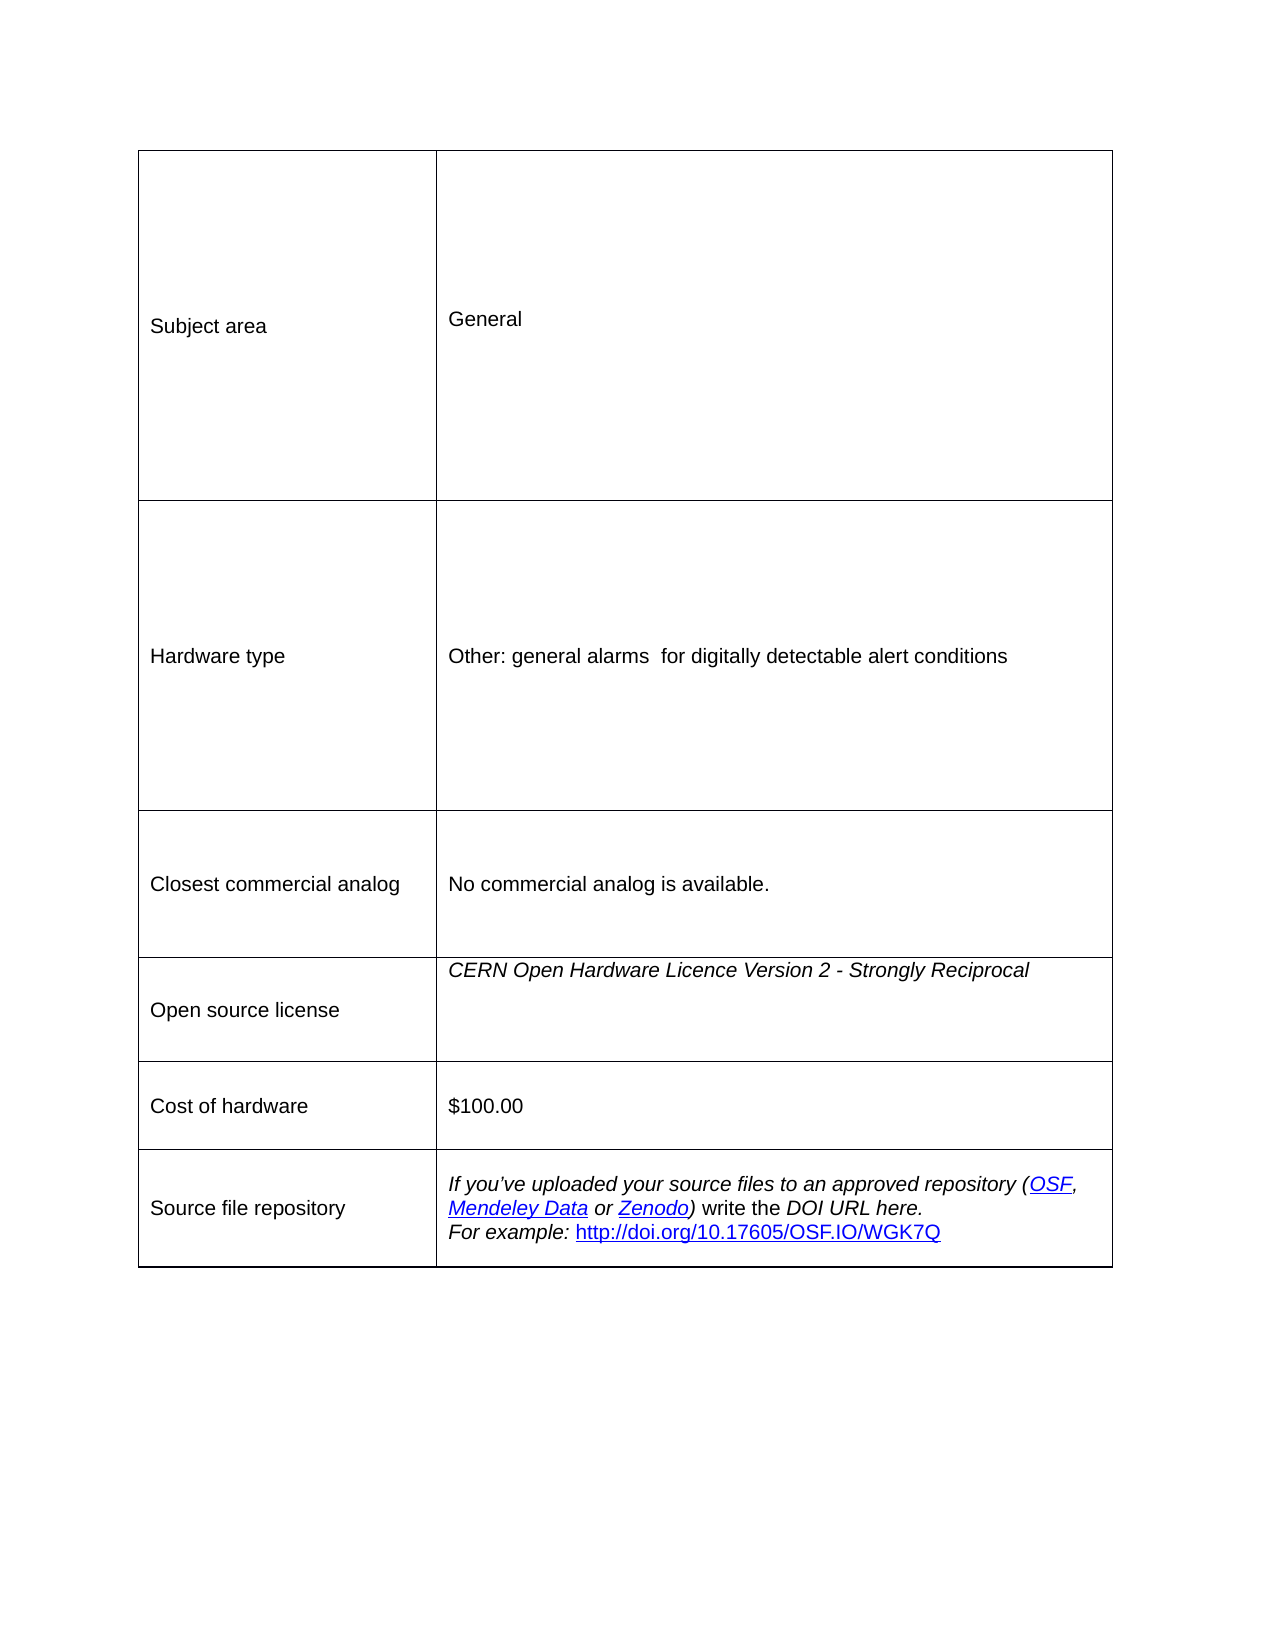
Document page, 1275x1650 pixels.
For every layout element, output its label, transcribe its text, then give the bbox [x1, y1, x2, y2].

table_cell CERN Open Hardware Licence Version 2 - Strongly Reciprocal [437, 958, 1112, 1061]
table_cell Hardware type [139, 501, 436, 810]
table_cell Subject area [139, 151, 436, 500]
table_cell Open source license [139, 958, 436, 1061]
table_cell Closest commercial analog [139, 811, 436, 957]
table_cell General [437, 151, 1112, 500]
table_cell Other: general alarms for digitally detectable alert conditions [437, 501, 1112, 810]
table_cell No commercial analog is available. [437, 811, 1112, 957]
table_cell Source file repository [139, 1150, 436, 1266]
table_cell If you’ve uploaded your source files to an approved repository (OSF, Mendeley Data or Zenodo) write the DOI URL here. For example: http://doi.org/10.17605/OSF.IO/WGK7Q [437, 1150, 1112, 1266]
table_cell Cost of hardware [139, 1062, 436, 1149]
table_cell $100.00 [437, 1062, 1112, 1149]
